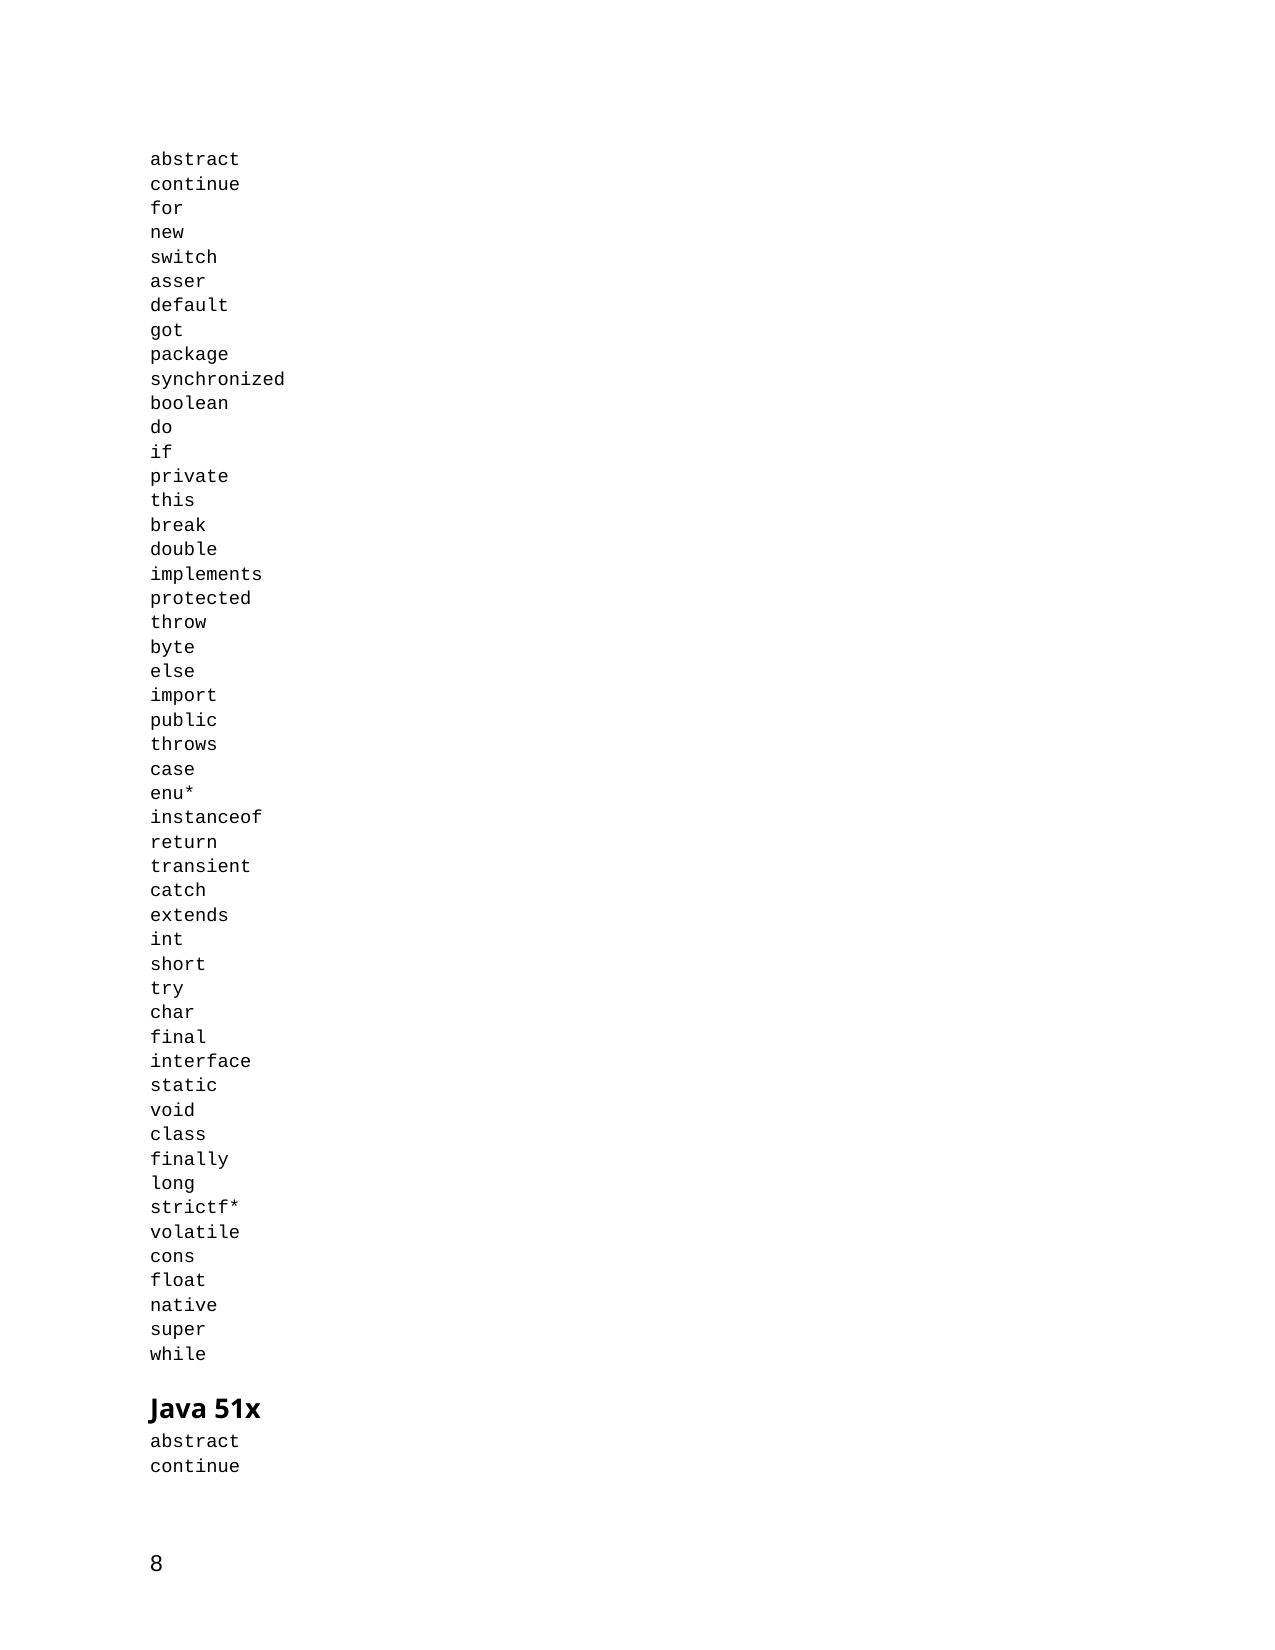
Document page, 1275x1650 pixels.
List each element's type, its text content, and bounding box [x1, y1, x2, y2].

subtitle for [150, 199, 1125, 220]
subtitle case [150, 759, 1125, 781]
subtitle boolean [150, 394, 1125, 415]
subtitle if [150, 442, 1125, 464]
subtitle implements [150, 564, 1125, 586]
subtitle private [150, 467, 1125, 488]
subtitle continue [150, 1456, 1125, 1478]
subtitle default [150, 296, 1125, 317]
subtitle import [150, 686, 1125, 707]
subtitle byte [150, 637, 1125, 659]
subtitle abstract [150, 1432, 1125, 1453]
subtitle class [150, 1125, 1125, 1146]
subtitle this [150, 491, 1125, 512]
subtitle enu* [150, 784, 1125, 805]
subtitle new [150, 223, 1125, 244]
subtitle strictf* [150, 1198, 1125, 1219]
subtitle else [150, 662, 1125, 683]
subtitle super [150, 1320, 1125, 1341]
subtitle try [150, 979, 1125, 1000]
subtitle protected [150, 589, 1125, 610]
subtitle static [150, 1076, 1125, 1097]
subtitle got [150, 321, 1125, 342]
subtitle package [150, 345, 1125, 366]
subtitle double [150, 540, 1125, 561]
subtitle long [150, 1174, 1125, 1195]
subtitle short [150, 954, 1125, 976]
subtitle synchronized [150, 369, 1125, 391]
subtitle transient [150, 857, 1125, 878]
subtitle native [150, 1296, 1125, 1317]
subtitle asser [150, 272, 1125, 293]
subtitle while [150, 1344, 1125, 1366]
subtitle throws [150, 735, 1125, 756]
subtitle return [150, 832, 1125, 854]
subtitle catch [150, 881, 1125, 902]
subtitle interface [150, 1052, 1125, 1073]
subtitle float [150, 1271, 1125, 1292]
subtitle do [150, 418, 1125, 439]
subtitle throw [150, 613, 1125, 634]
subtitle instanceof [150, 808, 1125, 829]
subtitle switch [150, 247, 1125, 269]
subtitle cons [150, 1247, 1125, 1268]
subtitle char [150, 1003, 1125, 1024]
subtitle void [150, 1101, 1125, 1122]
subtitle int [150, 930, 1125, 951]
subtitle public [150, 711, 1125, 732]
subtitle break [150, 516, 1125, 537]
subtitle finally [150, 1149, 1125, 1171]
subtitle continue [150, 174, 1125, 196]
subtitle final [150, 1027, 1125, 1049]
subtitle extends [150, 906, 1125, 927]
subtitle Java 51x [150, 1389, 1125, 1426]
subtitle abstract [150, 150, 1125, 171]
subtitle volatile [150, 1222, 1125, 1244]
